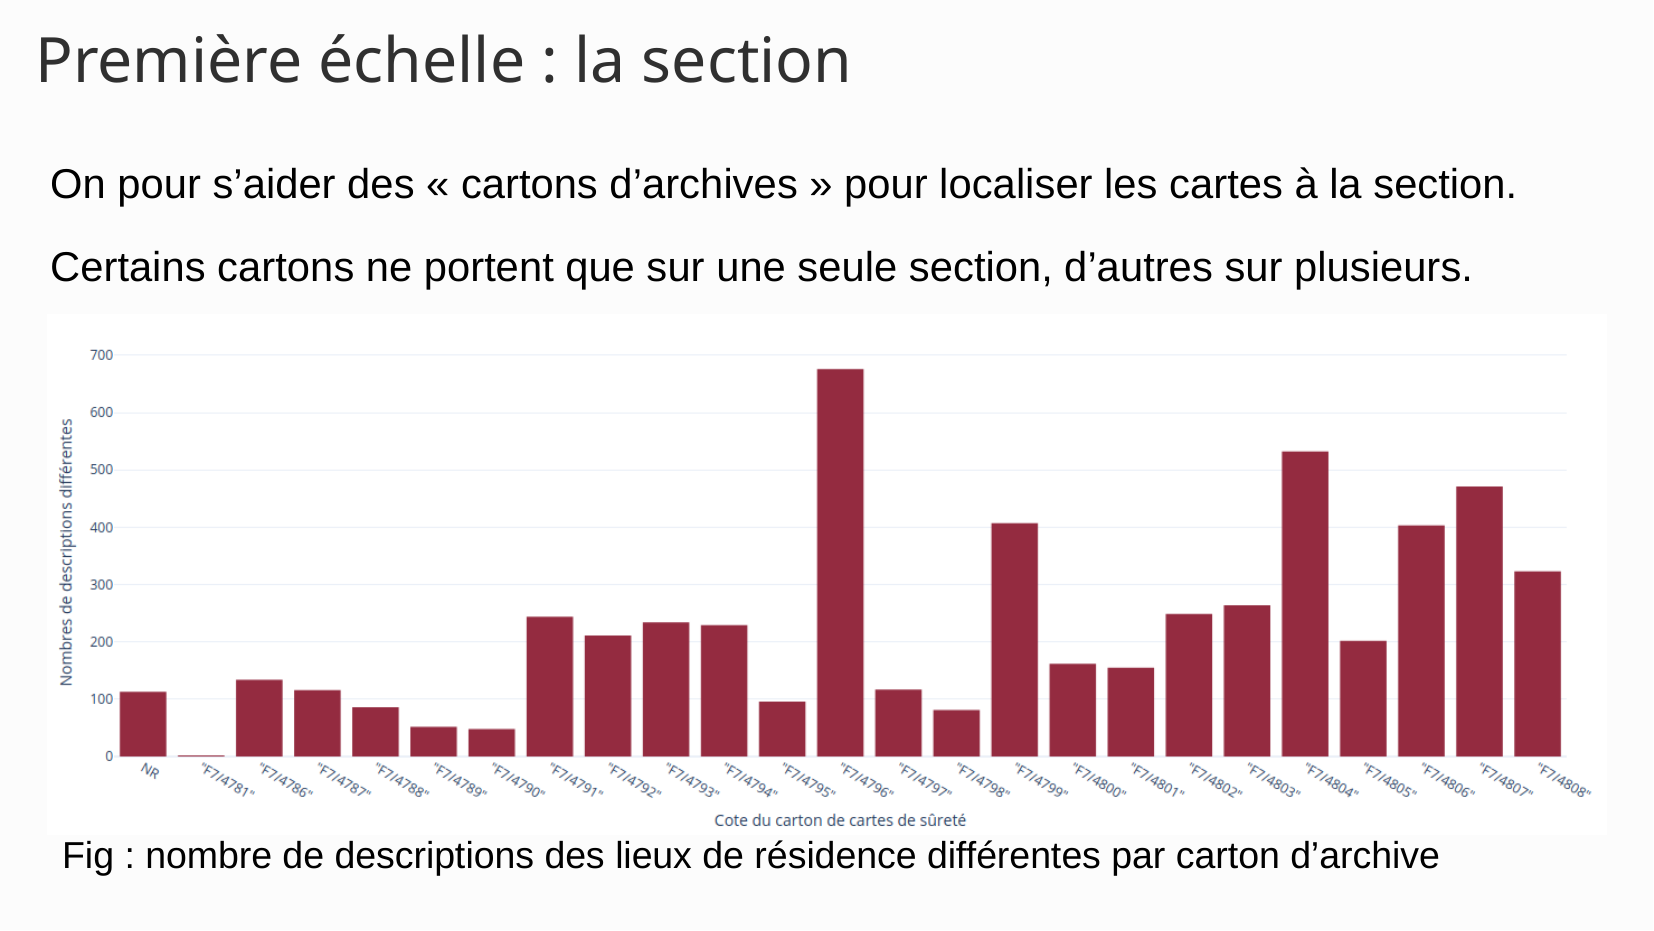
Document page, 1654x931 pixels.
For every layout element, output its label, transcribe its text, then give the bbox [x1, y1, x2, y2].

title Première échelle : la section [35, 10, 1619, 107]
picture [47, 314, 1607, 835]
text_box Certains cartons ne portent que sur une seule section, d’autres sur plusieurs. [35, 236, 1654, 298]
text_box Fig : nombre de descriptions des lieux de résidence différentes par carton d’archive [47, 826, 1654, 886]
text_box On pour s’aider des « cartons d’archives » pour localiser les cartes à la section. [35, 153, 1654, 215]
